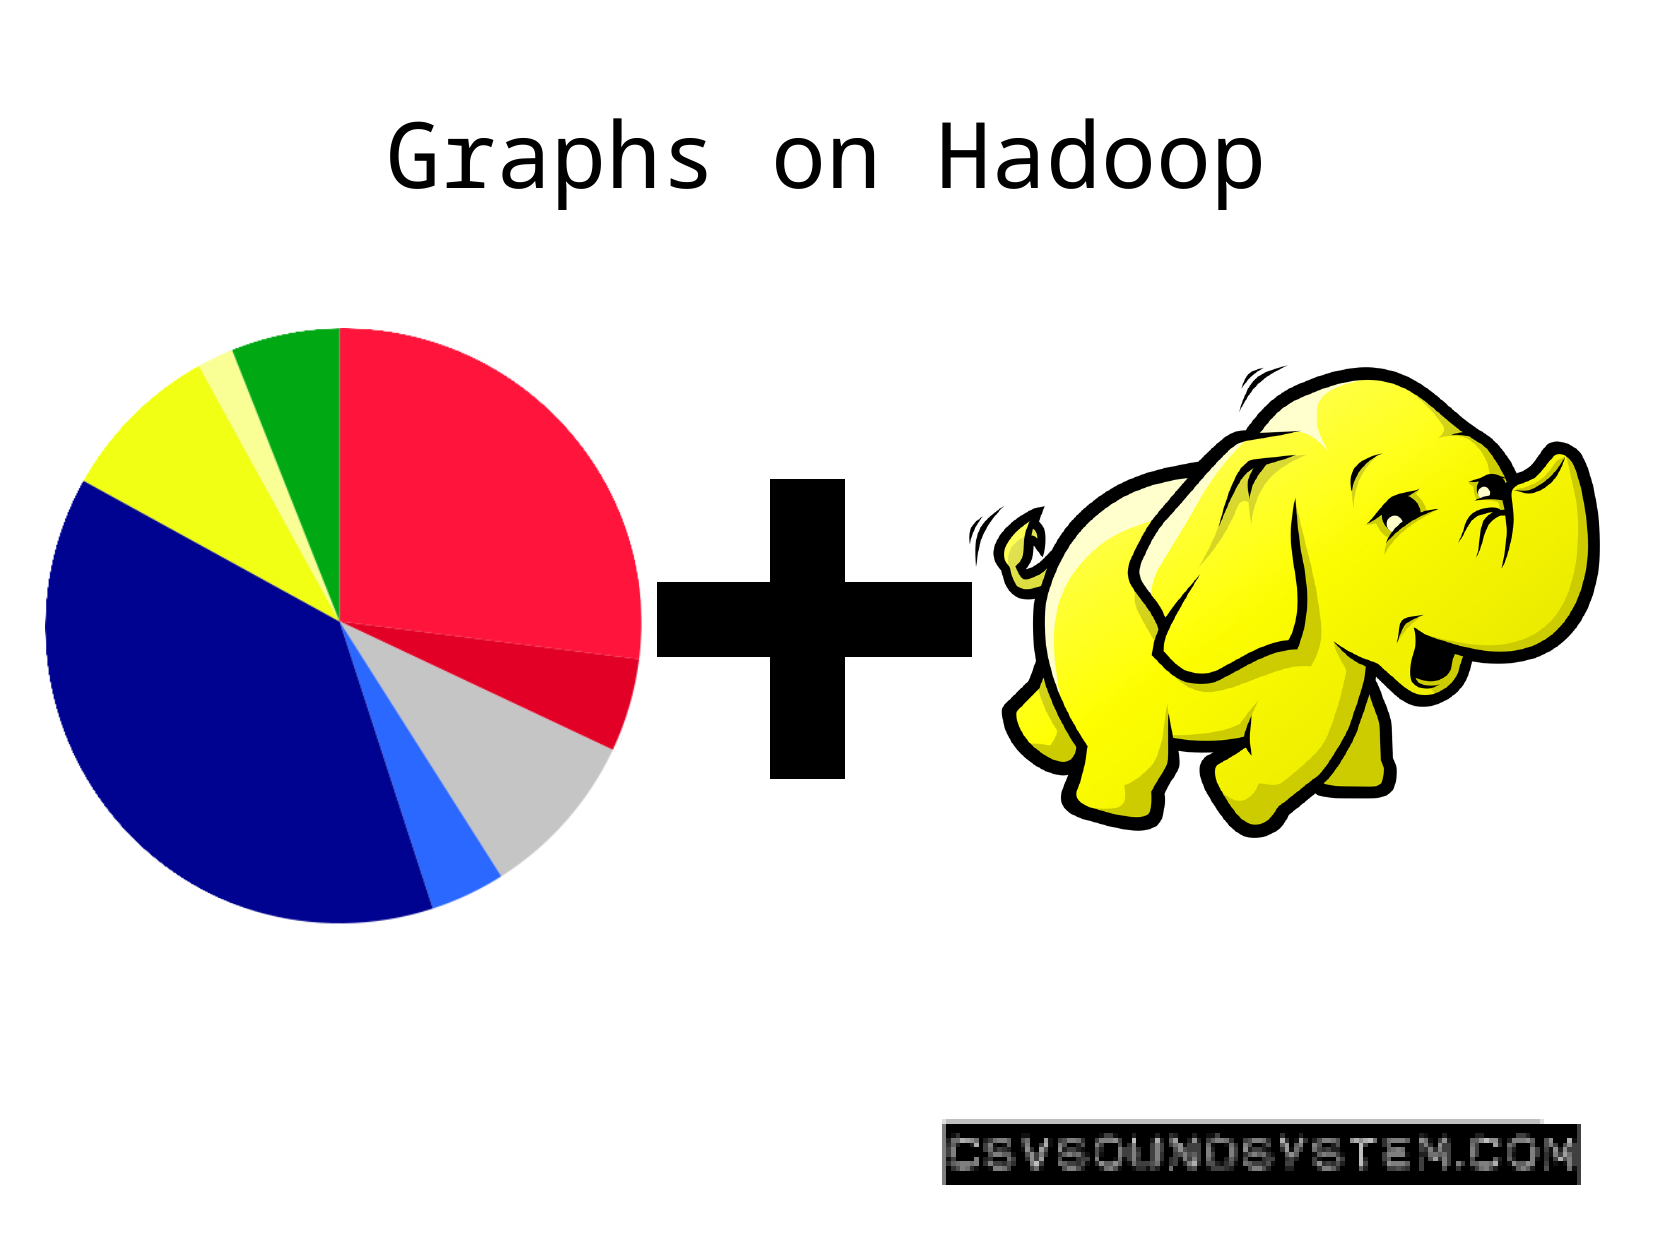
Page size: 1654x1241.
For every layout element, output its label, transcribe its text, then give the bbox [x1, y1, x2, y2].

picture [969, 365, 1600, 838]
picture [45, 328, 643, 926]
title Graphs on Hadoop [82, 49, 1571, 257]
picture [933, 1064, 1591, 1185]
